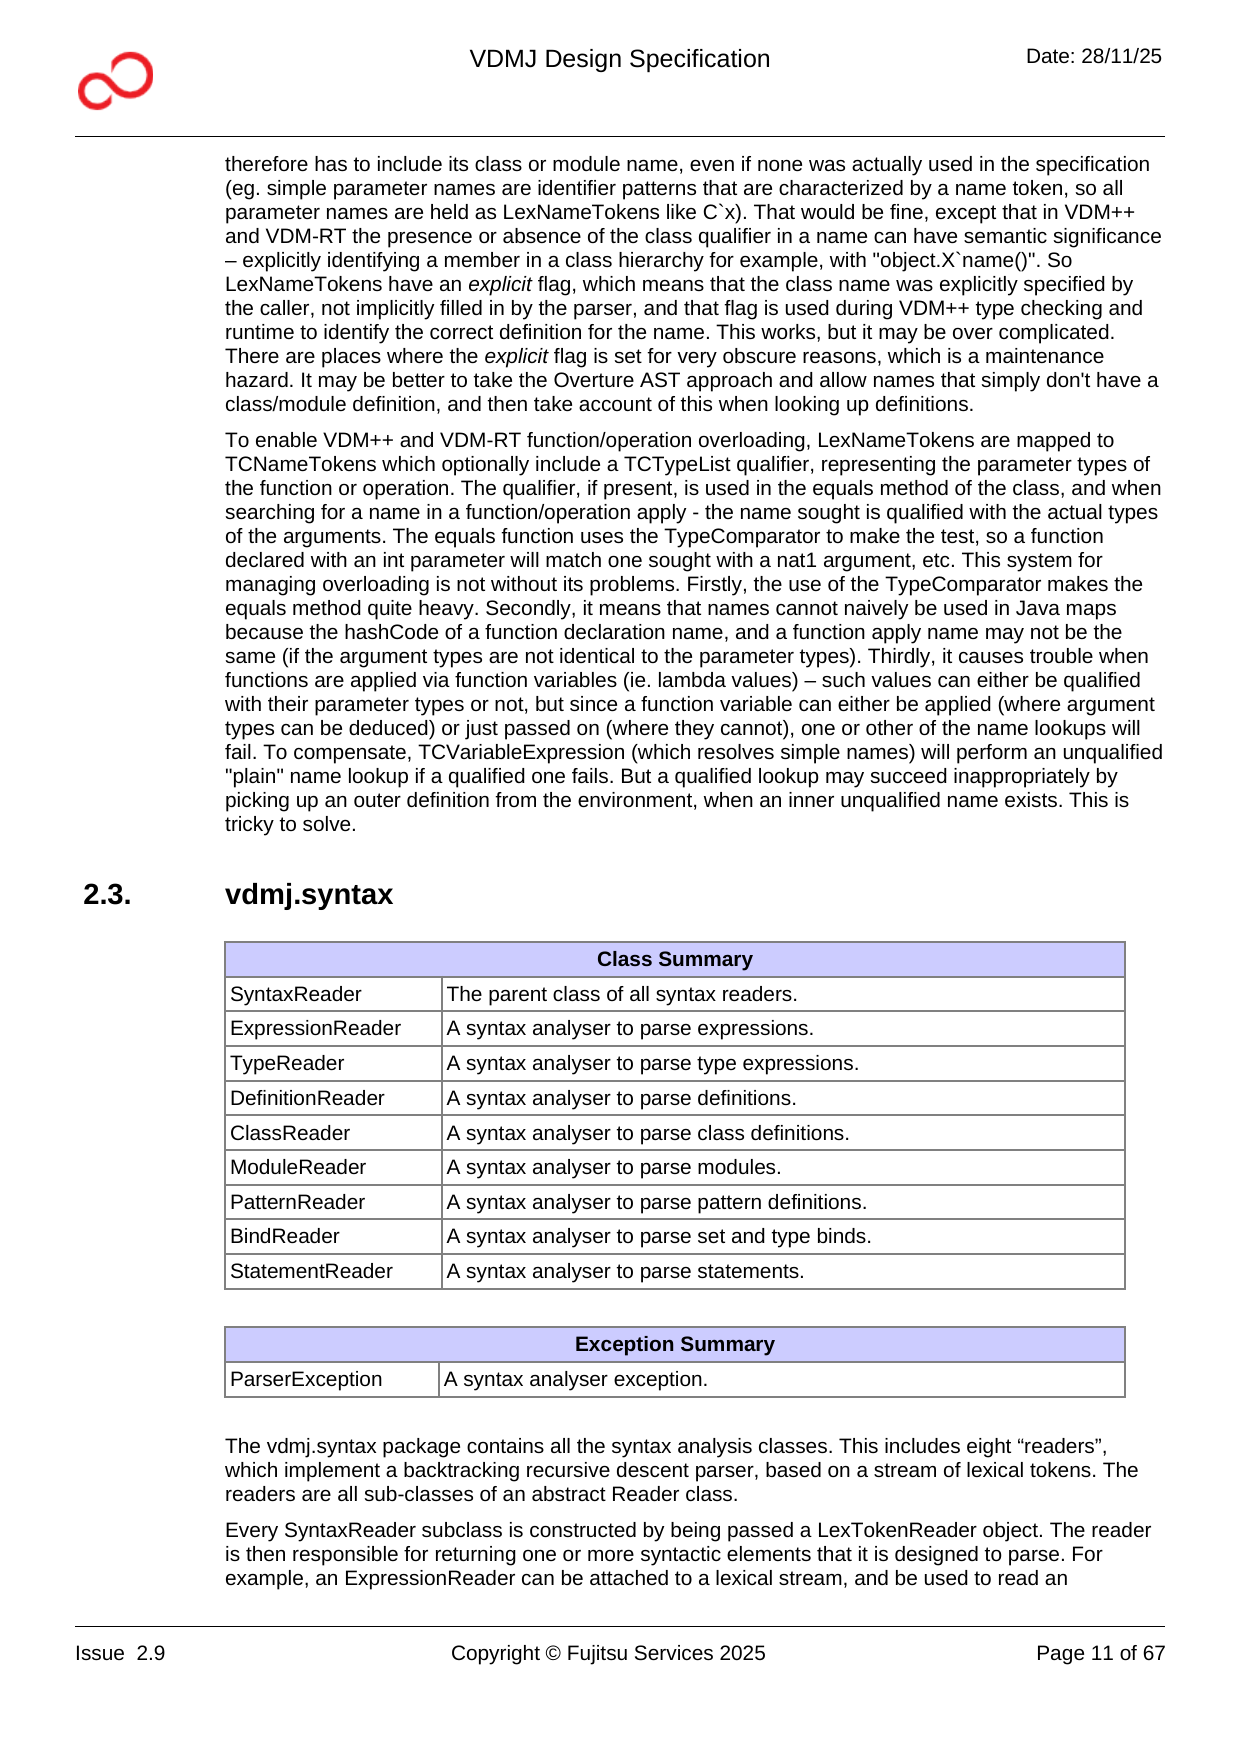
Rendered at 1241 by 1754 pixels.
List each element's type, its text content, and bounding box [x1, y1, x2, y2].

table_cell BindReader [226, 1220, 441, 1253]
table_cell ParserException [226, 1363, 438, 1396]
table_cell A syntax analyser to parse type expressions. [443, 1047, 1124, 1079]
table_header Exception Summary [226, 1328, 1124, 1361]
text To enable VDM++ and VDM-RT function/operation overloading, LexNameTokens are mapped to TCNameTokens which optionally include a TCTypeList qualifier, representing the parameter types of the function or operation. The qualifier, if present, is used in the equals method of the class, and when searching for a name in a function/operation apply - the name sought is qualified with the actual types of the arguments. The equals function uses the TypeComparator to make the test, so a function declared with an int parameter will match one sought with a nat1 argument, etc. This system for managing overloading is not without its problems. Firstly, the use of the TypeComparator makes the equals method quite heavy. Secondly, it means that names cannot naively be used in Java maps because the hashCode of a function declaration name, and a function apply name may not be the same (if the argument types are not identical to the parameter types). Thirdly, it causes trouble when functions are applied via function variables (ie. lambda values) – such values can either be qualified with their parameter types or not, but since a function variable can either be applied (where argument types can be deduced) or just passed on (where they cannot), one or other of the name lookups will fail. To compensate, TCVariableExpression (which resolves simple names) will perform an unqualified "plain" name lookup if a qualified one fails. But a qualified lookup may succeed inappropriately by picking up an outer definition from the environment, when an inner unqualified name exists. This is tricky to solve. [225, 428, 1165, 836]
picture [78, 44, 153, 120]
table_cell TypeReader [226, 1047, 441, 1079]
table_cell ClassReader [226, 1116, 441, 1149]
table_cell A syntax analyser to parse set and type binds. [443, 1220, 1124, 1253]
table_cell DefinitionReader [226, 1082, 441, 1114]
table_cell ModuleReader [226, 1151, 441, 1184]
table_cell A syntax analyser exception. [440, 1363, 1124, 1396]
table_cell StatementReader [226, 1255, 441, 1288]
text therefore has to include its class or module name, even if none was actually used in the specification (eg. simple parameter names are identifier patterns that are characterized by a name token, so all parameter names are held as LexNameTokens like C`x). That would be fine, except that in VDM++ and VDM-RT the presence or absence of the class qualifier in a name can have semantic significance – explicitly identifying a member in a class hierarchy for example, with "object.X`name()". So LexNameTokens have an explicit flag, which means that the class name was explicitly specified by the caller, not implicitly filled in by the parser, and that flag is used during VDM++ type checking and runtime to identify the correct definition for the name. This works, but it may be over complicated. There are places where the explicit flag is set for very obscure reasons, which is a maintenance hazard. It may be better to take the Overture AST approach and allow names that simply don't have a class/module definition, and then take account of this when looking up definitions. [225, 152, 1165, 416]
text Every SyntaxReader subclass is constructed by being passed a LexTokenReader object. The reader is then responsible for returning one or more syntactic elements that it is designed to parse. For example, an ExpressionReader can be attached to a lexical stream, and be used to read an [225, 1518, 1165, 1590]
table_header Class Summary [226, 943, 1124, 976]
table_cell PatternReader [226, 1186, 441, 1218]
table_cell A syntax analyser to parse class definitions. [443, 1116, 1124, 1149]
table_cell A syntax analyser to parse definitions. [443, 1082, 1124, 1114]
subtitle vdmj.syntax [75, 878, 1165, 911]
table_cell A syntax analyser to parse modules. [443, 1151, 1124, 1184]
table_cell A syntax analyser to parse expressions. [443, 1012, 1124, 1045]
table_cell A syntax analyser to parse statements. [443, 1255, 1124, 1288]
table_cell The parent class of all syntax readers. [443, 978, 1124, 1010]
table_cell A syntax analyser to parse pattern definitions. [443, 1186, 1124, 1218]
table_cell ExpressionReader [226, 1012, 441, 1045]
text The vdmj.syntax package contains all the syntax analysis classes. This includes eight “readers”, which implement a backtracking recursive descent parser, based on a stream of lexical tokens. The readers are all sub-classes of an abstract Reader class. [225, 1434, 1165, 1506]
table_cell SyntaxReader [226, 978, 441, 1010]
